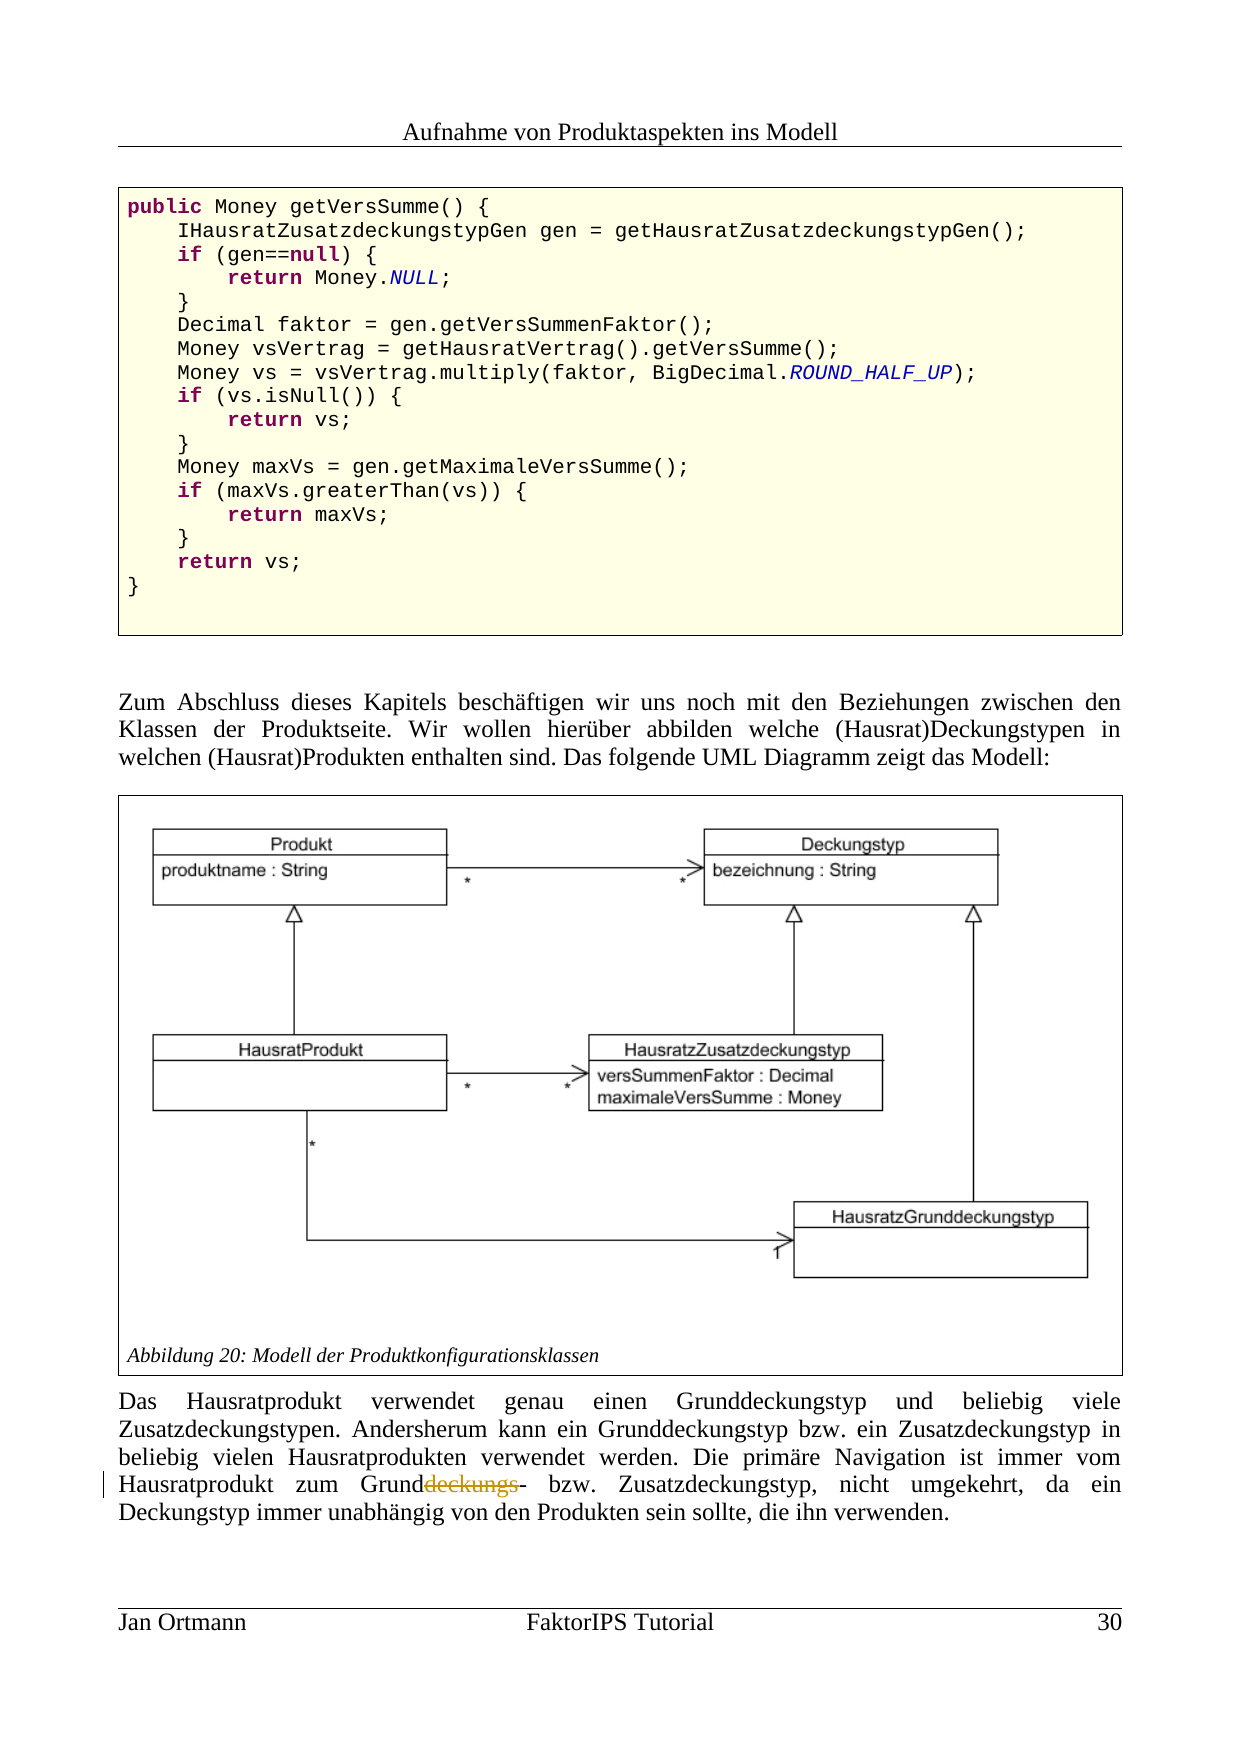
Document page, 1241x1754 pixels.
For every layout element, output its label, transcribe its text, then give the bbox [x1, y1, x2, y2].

text } [127, 574, 1113, 598]
text Das Hausratprodukt verwendet genau einen Grunddeckungstyp und beliebig viele Zusatzdeckungstypen. Andersherum kann ein Grunddeckungstyp bzw. ein Zusatzdeckungstyp in beliebig vielen Hausratprodukten verwendet werden. Die primäre Navigation ist immer vom Hausratprodukt zum Grund- bzw. Zusatzdeckungstyp, nicht umgekehrt, da ein Deckungstyp immer unabhängig von den Produkten sein sollte, die ihn verwenden. [118, 1376, 1122, 1526]
text return vs; [127, 409, 1113, 433]
text Zum Abschluss dieses Kapitels beschäftigen wir uns noch mit den Beziehungen zwischen den Klassen der Produktseite. Wir wollen hierüber abbilden welche (Hausrat)Deckungstypen in welchen (Hausrat)Produkten enthalten sind. Das folgende UML Diagramm zeigt das Modell: [118, 688, 1122, 771]
text Money maxVs = gen.getMaximaleVersSumme(); [127, 456, 1113, 480]
text [119, 796, 1122, 1375]
text public Money getVersSumme() { [127, 196, 1113, 220]
text return maxVs; [127, 504, 1113, 527]
text IHausratZusatzdeckungstypGen gen = getHausratZusatzdeckungstypGen(); [127, 220, 1113, 243]
picture [127, 804, 1113, 1304]
text Abbildung 20: Modell der Produktkonfigurationsklassen [127, 1343, 1113, 1367]
text } [127, 291, 1113, 314]
text return Money.NULL; [127, 267, 1113, 291]
text return vs; [127, 551, 1113, 574]
text } [127, 433, 1113, 456]
text Decimal faktor = gen.getVersSummenFaktor(); [127, 314, 1113, 338]
text Money vs = vsVertrag.multiply(faktor, BigDecimal.ROUND_HALF_UP); [127, 362, 1113, 385]
text if (vs.isNull()) { [127, 385, 1113, 409]
text } [127, 527, 1113, 551]
text if (gen==null) { [127, 243, 1113, 267]
text Money vsVertrag = getHausratVertrag().getVersSumme(); [127, 338, 1113, 362]
text [118, 783, 1122, 795]
text if (maxVs.greaterThan(vs)) { [127, 480, 1113, 504]
